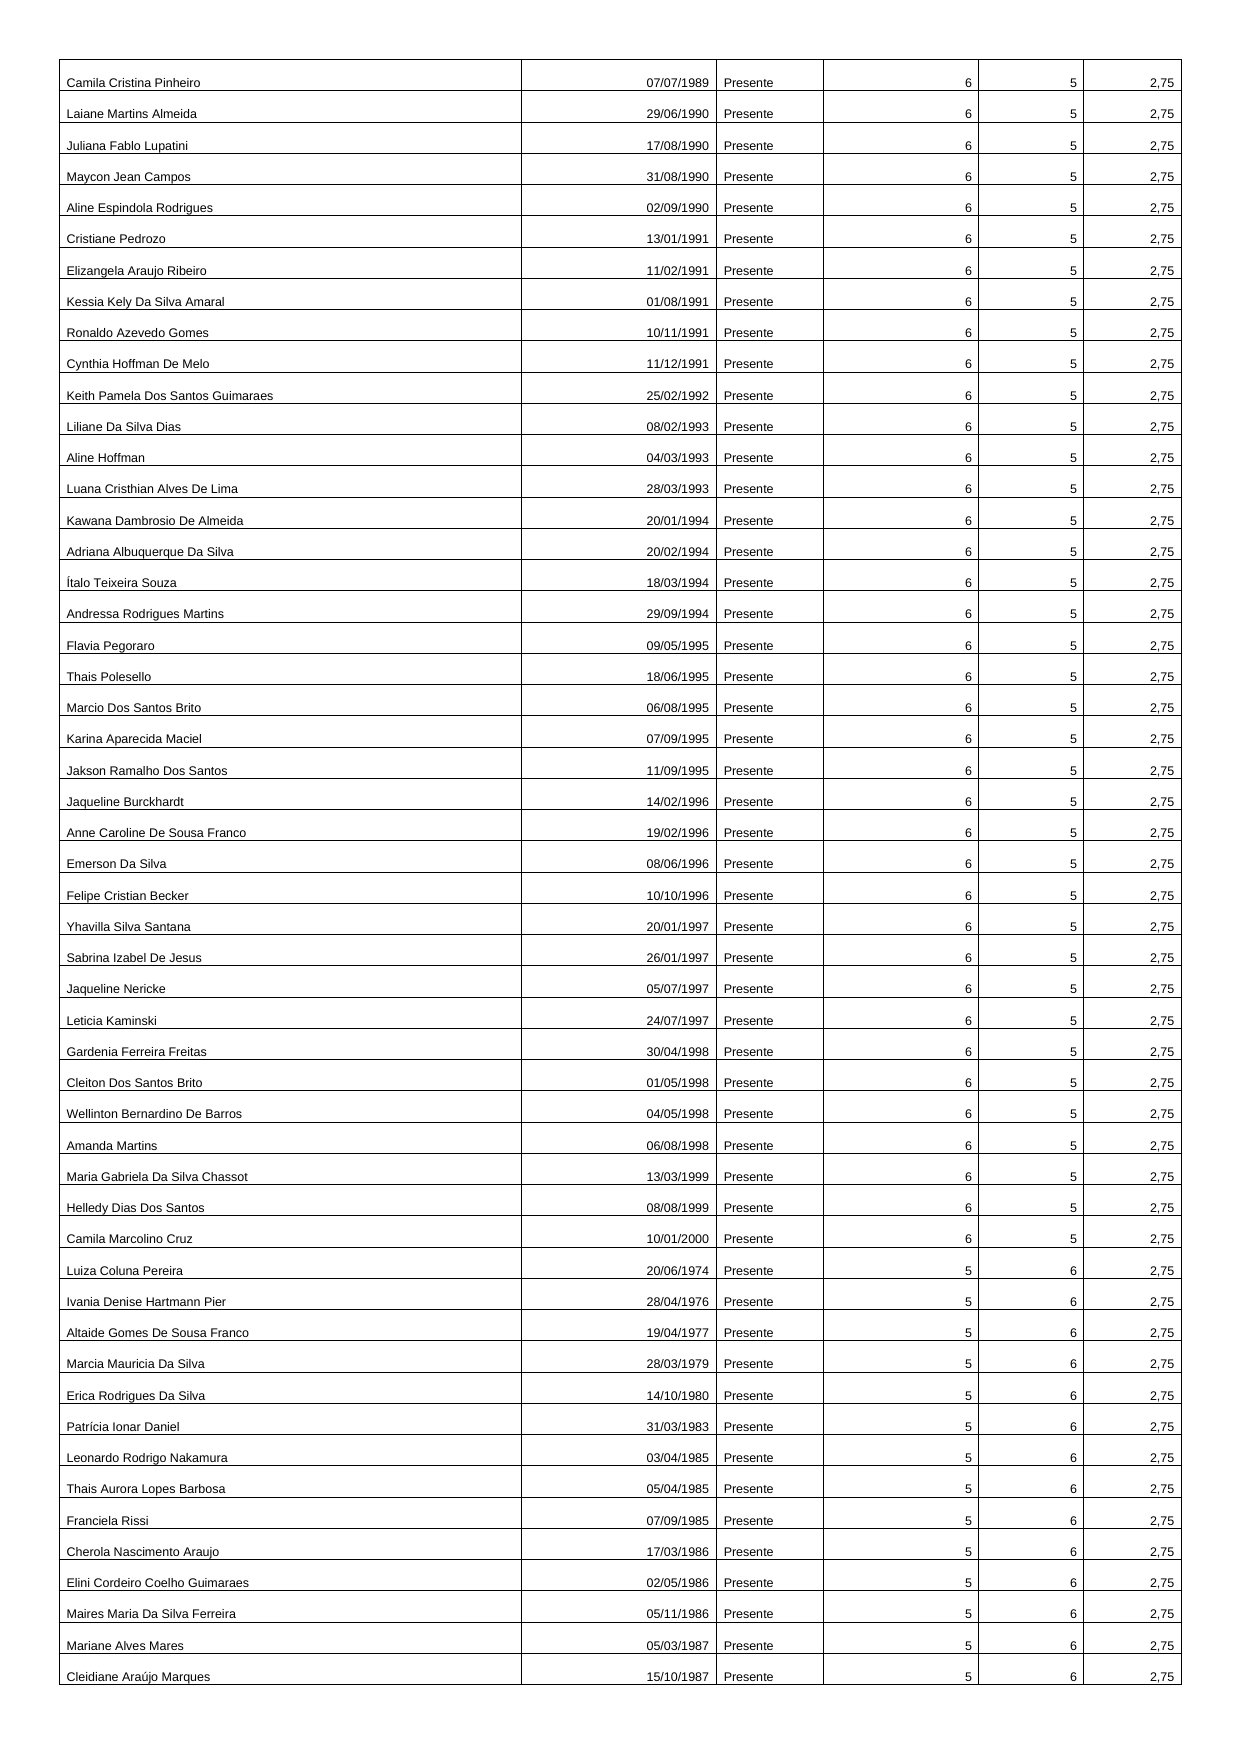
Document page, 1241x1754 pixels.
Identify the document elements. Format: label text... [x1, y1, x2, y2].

table_cell 08/02/1993 [522, 404, 716, 434]
table_cell 20/01/1997 [522, 904, 716, 934]
table_cell 2,75 [1084, 1591, 1181, 1622]
table_cell Presente [717, 998, 823, 1028]
table_cell 2,75 [1084, 91, 1181, 122]
table_cell 2,75 [1084, 1435, 1181, 1465]
table_cell Camila Marcolino Cruz [60, 1216, 521, 1247]
table_cell Helledy Dias Dos Santos [60, 1185, 521, 1215]
table_cell Presente [717, 1654, 823, 1684]
table_cell 2,75 [1084, 1091, 1181, 1122]
table_cell Presente [717, 466, 823, 497]
table_cell 5 [824, 1404, 978, 1434]
table_cell Marcio Dos Santos Brito [60, 685, 521, 715]
table_cell 5 [824, 1498, 978, 1528]
table_cell Felipe Cristian Becker [60, 873, 521, 903]
table_cell 5 [979, 716, 1083, 747]
table_cell 2,75 [1084, 185, 1181, 215]
table_cell Presente [717, 1060, 823, 1090]
table_cell Elizangela Araujo Ribeiro [60, 248, 521, 278]
table_cell 25/02/1992 [522, 373, 716, 403]
table_cell 10/10/1996 [522, 873, 716, 903]
table_cell 2,75 [1084, 779, 1181, 809]
table_cell Presente [717, 873, 823, 903]
table_cell 5 [824, 1623, 978, 1653]
table_cell Luiza Coluna Pereira [60, 1248, 521, 1278]
table_cell Presente [717, 966, 823, 997]
table_cell 2,75 [1084, 810, 1181, 840]
table_cell 5 [979, 60, 1083, 90]
table_cell 2,75 [1084, 623, 1181, 653]
table_cell Presente [717, 1310, 823, 1340]
table_cell 2,75 [1084, 1498, 1181, 1528]
table_cell 28/04/1976 [522, 1279, 716, 1309]
table_cell 11/09/1995 [522, 748, 716, 778]
table_cell 6 [824, 1185, 978, 1215]
table_cell 2,75 [1084, 435, 1181, 465]
table_cell Sabrina Izabel De Jesus [60, 935, 521, 965]
table_cell Erica Rodrigues Da Silva [60, 1373, 521, 1403]
table_cell Presente [717, 1185, 823, 1215]
table_cell 5 [979, 248, 1083, 278]
table_cell 2,75 [1084, 1185, 1181, 1215]
table_cell 13/03/1999 [522, 1154, 716, 1184]
table_cell Presente [717, 60, 823, 90]
table_cell 6 [824, 810, 978, 840]
table_cell Juliana Fablo Lupatini [60, 123, 521, 153]
table_cell 5 [979, 1185, 1083, 1215]
table_cell Presente [717, 185, 823, 215]
table_cell Kawana Dambrosio De Almeida [60, 498, 521, 528]
table_cell Andressa Rodrigues Martins [60, 591, 521, 622]
table_cell Karina Aparecida Maciel [60, 716, 521, 747]
table_cell Presente [717, 716, 823, 747]
table_cell 29/09/1994 [522, 591, 716, 622]
table_cell 2,75 [1084, 966, 1181, 997]
table_cell Aline Espindola Rodrigues [60, 185, 521, 215]
table_cell 6 [979, 1248, 1083, 1278]
table_cell 5 [979, 904, 1083, 934]
table_cell 17/08/1990 [522, 123, 716, 153]
table_cell Presente [717, 685, 823, 715]
table_cell 5 [979, 529, 1083, 559]
table_cell 2,75 [1084, 841, 1181, 872]
table_cell 2,75 [1084, 341, 1181, 372]
table_cell 6 [979, 1529, 1083, 1559]
table_cell 5 [979, 310, 1083, 340]
table_cell Jakson Ramalho Dos Santos [60, 748, 521, 778]
table_cell 6 [824, 716, 978, 747]
table_cell 2,75 [1084, 904, 1181, 934]
table_cell 6 [824, 248, 978, 278]
table_cell Cleidiane Araújo Marques [60, 1654, 521, 1684]
table_cell Cristiane Pedrozo [60, 216, 521, 247]
table_cell 6 [824, 1123, 978, 1153]
table_cell 5 [979, 966, 1083, 997]
table_cell 5 [824, 1279, 978, 1309]
table_cell 2,75 [1084, 1029, 1181, 1059]
table_cell 24/07/1997 [522, 998, 716, 1028]
table_cell Presente [717, 373, 823, 403]
table_cell 6 [979, 1373, 1083, 1403]
table_cell 09/05/1995 [522, 623, 716, 653]
table_cell 6 [824, 529, 978, 559]
table_cell Cleiton Dos Santos Brito [60, 1060, 521, 1090]
table_cell 06/08/1998 [522, 1123, 716, 1153]
table_cell 20/02/1994 [522, 529, 716, 559]
table_cell 11/12/1991 [522, 341, 716, 372]
table_cell 2,75 [1084, 60, 1181, 90]
table_cell Presente [717, 404, 823, 434]
table_cell 2,75 [1084, 466, 1181, 497]
table_cell Patrícia Ionar Daniel [60, 1404, 521, 1434]
table_cell Presente [717, 529, 823, 559]
table_cell 2,75 [1084, 1466, 1181, 1497]
table_cell 5 [979, 1091, 1083, 1122]
table_cell 5 [979, 935, 1083, 965]
table_cell Presente [717, 623, 823, 653]
table_cell Luana Cristhian Alves De Lima [60, 466, 521, 497]
table_cell Presente [717, 1591, 823, 1622]
table_cell 6 [824, 779, 978, 809]
table_cell Camila Cristina Pinheiro [60, 60, 521, 90]
table_cell 5 [979, 623, 1083, 653]
table_cell 6 [824, 1216, 978, 1247]
table_cell 5 [824, 1248, 978, 1278]
table_cell Presente [717, 1216, 823, 1247]
table_cell 2,75 [1084, 373, 1181, 403]
table_cell 6 [824, 1154, 978, 1184]
table_cell Presente [717, 1123, 823, 1153]
table_cell 6 [979, 1654, 1083, 1684]
table_cell 6 [824, 341, 978, 372]
table_cell Maycon Jean Campos [60, 154, 521, 184]
table_cell 5 [824, 1560, 978, 1590]
table_cell 20/06/1974 [522, 1248, 716, 1278]
table_cell Thais Polesello [60, 654, 521, 684]
table_cell Anne Caroline De Sousa Franco [60, 810, 521, 840]
table_cell Gardenia Ferreira Freitas [60, 1029, 521, 1059]
table_cell 6 [824, 560, 978, 590]
table_cell 2,75 [1084, 998, 1181, 1028]
table_cell Adriana Albuquerque Da Silva [60, 529, 521, 559]
table_cell Presente [717, 1029, 823, 1059]
table_cell 5 [979, 841, 1083, 872]
table_cell Thais Aurora Lopes Barbosa [60, 1466, 521, 1497]
table_cell 11/02/1991 [522, 248, 716, 278]
table_cell 10/01/2000 [522, 1216, 716, 1247]
table_cell 18/03/1994 [522, 560, 716, 590]
table_cell 02/05/1986 [522, 1560, 716, 1590]
table_cell Maires Maria Da Silva Ferreira [60, 1591, 521, 1622]
table_cell 5 [979, 498, 1083, 528]
table_cell Leonardo Rodrigo Nakamura [60, 1435, 521, 1465]
table_cell 28/03/1979 [522, 1341, 716, 1372]
table_cell 5 [824, 1310, 978, 1340]
table_cell Marcia Mauricia Da Silva [60, 1341, 521, 1372]
table_cell 5 [979, 123, 1083, 153]
table_cell 2,75 [1084, 1248, 1181, 1278]
table_cell Laiane Martins Almeida [60, 91, 521, 122]
table_cell 15/10/1987 [522, 1654, 716, 1684]
table_cell Presente [717, 248, 823, 278]
table_cell 31/08/1990 [522, 154, 716, 184]
table_cell 6 [824, 1091, 978, 1122]
table_cell Presente [717, 1154, 823, 1184]
table_cell 2,75 [1084, 935, 1181, 965]
table_cell Kessia Kely Da Silva Amaral [60, 279, 521, 309]
table_cell 5 [979, 91, 1083, 122]
table_cell 01/08/1991 [522, 279, 716, 309]
table_cell 6 [824, 654, 978, 684]
table_cell 14/02/1996 [522, 779, 716, 809]
table_cell 2,75 [1084, 123, 1181, 153]
table_cell 2,75 [1084, 1404, 1181, 1434]
table_cell Mariane Alves Mares [60, 1623, 521, 1653]
table_cell 5 [979, 998, 1083, 1028]
table_cell 5 [824, 1341, 978, 1372]
table_cell 2,75 [1084, 310, 1181, 340]
table_cell 05/03/1987 [522, 1623, 716, 1653]
table_cell Presente [717, 1466, 823, 1497]
table_cell 05/11/1986 [522, 1591, 716, 1622]
table_cell 2,75 [1084, 1310, 1181, 1340]
table_cell Presente [717, 1373, 823, 1403]
table_cell 6 [824, 748, 978, 778]
table_cell Presente [717, 1498, 823, 1528]
table_cell 2,75 [1084, 591, 1181, 622]
table_cell 2,75 [1084, 1216, 1181, 1247]
table_cell 6 [979, 1591, 1083, 1622]
table_cell 6 [979, 1279, 1083, 1309]
table_cell 6 [979, 1498, 1083, 1528]
table_cell Presente [717, 310, 823, 340]
table_cell 6 [824, 154, 978, 184]
table_cell Presente [717, 1248, 823, 1278]
table_cell Presente [717, 1279, 823, 1309]
table_cell 6 [824, 373, 978, 403]
table_cell Presente [717, 779, 823, 809]
table_cell 28/03/1993 [522, 466, 716, 497]
table_cell 5 [979, 216, 1083, 247]
table_cell 6 [979, 1310, 1083, 1340]
table_cell 10/11/1991 [522, 310, 716, 340]
table_cell Presente [717, 1560, 823, 1590]
table_cell 6 [824, 310, 978, 340]
table_cell Presente [717, 123, 823, 153]
table_cell 6 [979, 1404, 1083, 1434]
table_cell 5 [979, 404, 1083, 434]
table_cell 2,75 [1084, 1154, 1181, 1184]
table_cell 6 [824, 966, 978, 997]
table_cell 2,75 [1084, 748, 1181, 778]
table_cell Keith Pamela Dos Santos Guimaraes [60, 373, 521, 403]
table_cell 2,75 [1084, 404, 1181, 434]
table_cell Ronaldo Azevedo Gomes [60, 310, 521, 340]
table_cell 2,75 [1084, 1341, 1181, 1372]
table_cell 03/04/1985 [522, 1435, 716, 1465]
table_cell Cherola Nascimento Araujo [60, 1529, 521, 1559]
table_cell 5 [979, 435, 1083, 465]
table_cell Flavia Pegoraro [60, 623, 521, 653]
table_cell 2,75 [1084, 154, 1181, 184]
table_cell 5 [979, 873, 1083, 903]
table_cell 07/07/1989 [522, 60, 716, 90]
table_cell Presente [717, 435, 823, 465]
table_cell Aline Hoffman [60, 435, 521, 465]
table_cell 14/10/1980 [522, 1373, 716, 1403]
table_cell Presente [717, 91, 823, 122]
table_cell Presente [717, 154, 823, 184]
table_cell 5 [979, 810, 1083, 840]
table_cell 5 [979, 654, 1083, 684]
table_cell 5 [979, 685, 1083, 715]
table_cell 04/03/1993 [522, 435, 716, 465]
table_cell 5 [979, 185, 1083, 215]
table_cell 18/06/1995 [522, 654, 716, 684]
table_cell 6 [824, 466, 978, 497]
table_cell Presente [717, 498, 823, 528]
table_cell Ivania Denise Hartmann Pier [60, 1279, 521, 1309]
table_cell 6 [824, 623, 978, 653]
table_cell 5 [979, 748, 1083, 778]
table_cell Leticia Kaminski [60, 998, 521, 1028]
table_cell 31/03/1983 [522, 1404, 716, 1434]
table_cell Jaqueline Burckhardt [60, 779, 521, 809]
table_cell 29/06/1990 [522, 91, 716, 122]
table_cell 6 [979, 1466, 1083, 1497]
table_cell 6 [824, 1029, 978, 1059]
table_cell 6 [824, 904, 978, 934]
table_cell Presente [717, 560, 823, 590]
table_cell 5 [979, 1216, 1083, 1247]
table_cell Presente [717, 810, 823, 840]
table_cell 6 [824, 591, 978, 622]
table_cell 08/06/1996 [522, 841, 716, 872]
table_cell 2,75 [1084, 1279, 1181, 1309]
table_cell 2,75 [1084, 498, 1181, 528]
table_cell 2,75 [1084, 1529, 1181, 1559]
table_cell 2,75 [1084, 1623, 1181, 1653]
table_cell 5 [979, 154, 1083, 184]
table_cell Presente [717, 279, 823, 309]
table_cell 5 [979, 341, 1083, 372]
table_cell 2,75 [1084, 716, 1181, 747]
table_cell 05/04/1985 [522, 1466, 716, 1497]
table_cell 6 [824, 279, 978, 309]
table_cell 5 [824, 1654, 978, 1684]
table_cell Altaide Gomes De Sousa Franco [60, 1310, 521, 1340]
table_cell 19/02/1996 [522, 810, 716, 840]
table_cell 5 [979, 591, 1083, 622]
table_cell 5 [979, 1123, 1083, 1153]
table_cell Presente [717, 216, 823, 247]
table_cell Presente [717, 1091, 823, 1122]
table_cell 30/04/1998 [522, 1029, 716, 1059]
table_cell 5 [824, 1529, 978, 1559]
table_cell 5 [979, 466, 1083, 497]
table_cell Amanda Martins [60, 1123, 521, 1153]
table_cell 5 [979, 1154, 1083, 1184]
table_cell 5 [824, 1373, 978, 1403]
table_cell 6 [824, 998, 978, 1028]
table_cell 20/01/1994 [522, 498, 716, 528]
table_cell Ítalo Teixeira Souza [60, 560, 521, 590]
table_cell 6 [824, 60, 978, 90]
table_cell 13/01/1991 [522, 216, 716, 247]
table_cell 6 [824, 185, 978, 215]
table_cell 6 [824, 685, 978, 715]
table_cell 02/09/1990 [522, 185, 716, 215]
table_cell 2,75 [1084, 873, 1181, 903]
table_cell 2,75 [1084, 685, 1181, 715]
table_cell 5 [979, 1029, 1083, 1059]
table_cell 17/03/1986 [522, 1529, 716, 1559]
table_cell 06/08/1995 [522, 685, 716, 715]
table_cell 5 [824, 1466, 978, 1497]
table_cell Presente [717, 935, 823, 965]
table_cell 5 [979, 1060, 1083, 1090]
table_cell 19/04/1977 [522, 1310, 716, 1340]
table_cell 2,75 [1084, 529, 1181, 559]
table_cell 5 [979, 279, 1083, 309]
table_cell 6 [824, 404, 978, 434]
table_cell 07/09/1995 [522, 716, 716, 747]
table_cell 5 [979, 560, 1083, 590]
table_cell Presente [717, 591, 823, 622]
table_cell 2,75 [1084, 654, 1181, 684]
table_cell 5 [979, 373, 1083, 403]
table_cell Jaqueline Nericke [60, 966, 521, 997]
table_cell 5 [824, 1435, 978, 1465]
table_cell Presente [717, 748, 823, 778]
table_cell Presente [717, 1435, 823, 1465]
table_cell 6 [824, 123, 978, 153]
table_cell Presente [717, 1341, 823, 1372]
table_cell Maria Gabriela Da Silva Chassot [60, 1154, 521, 1184]
table_cell Yhavilla Silva Santana [60, 904, 521, 934]
table_cell Emerson Da Silva [60, 841, 521, 872]
table_cell 6 [824, 216, 978, 247]
table_cell 6 [824, 91, 978, 122]
table_cell Franciela Rissi [60, 1498, 521, 1528]
table_cell 05/07/1997 [522, 966, 716, 997]
table_cell Elini Cordeiro Coelho Guimaraes [60, 1560, 521, 1590]
table_cell 6 [979, 1623, 1083, 1653]
table_cell Presente [717, 654, 823, 684]
table_cell 6 [824, 873, 978, 903]
table_cell 6 [979, 1435, 1083, 1465]
table_cell 2,75 [1084, 279, 1181, 309]
table_cell 5 [824, 1591, 978, 1622]
table_cell 6 [979, 1560, 1083, 1590]
table_cell 6 [824, 841, 978, 872]
table_cell 2,75 [1084, 1060, 1181, 1090]
table_cell 2,75 [1084, 1373, 1181, 1403]
table_cell Presente [717, 841, 823, 872]
table_cell Liliane Da Silva Dias [60, 404, 521, 434]
table_cell 2,75 [1084, 1123, 1181, 1153]
table_cell 6 [824, 935, 978, 965]
table_cell Presente [717, 904, 823, 934]
table_cell 5 [979, 779, 1083, 809]
table_cell Presente [717, 341, 823, 372]
table_cell Presente [717, 1404, 823, 1434]
table_cell 6 [824, 1060, 978, 1090]
table_cell Presente [717, 1529, 823, 1559]
table_cell 6 [824, 435, 978, 465]
table_cell 6 [824, 498, 978, 528]
table_cell 2,75 [1084, 1654, 1181, 1684]
table_cell Cynthia Hoffman De Melo [60, 341, 521, 372]
table_cell 2,75 [1084, 248, 1181, 278]
table_cell Presente [717, 1623, 823, 1653]
table_cell 08/08/1999 [522, 1185, 716, 1215]
table_cell 2,75 [1084, 216, 1181, 247]
table_cell 26/01/1997 [522, 935, 716, 965]
table_cell 01/05/1998 [522, 1060, 716, 1090]
table_cell 6 [979, 1341, 1083, 1372]
table_cell 04/05/1998 [522, 1091, 716, 1122]
table_cell 2,75 [1084, 1560, 1181, 1590]
table_cell Wellinton Bernardino De Barros [60, 1091, 521, 1122]
table_cell 2,75 [1084, 560, 1181, 590]
table_cell 07/09/1985 [522, 1498, 716, 1528]
